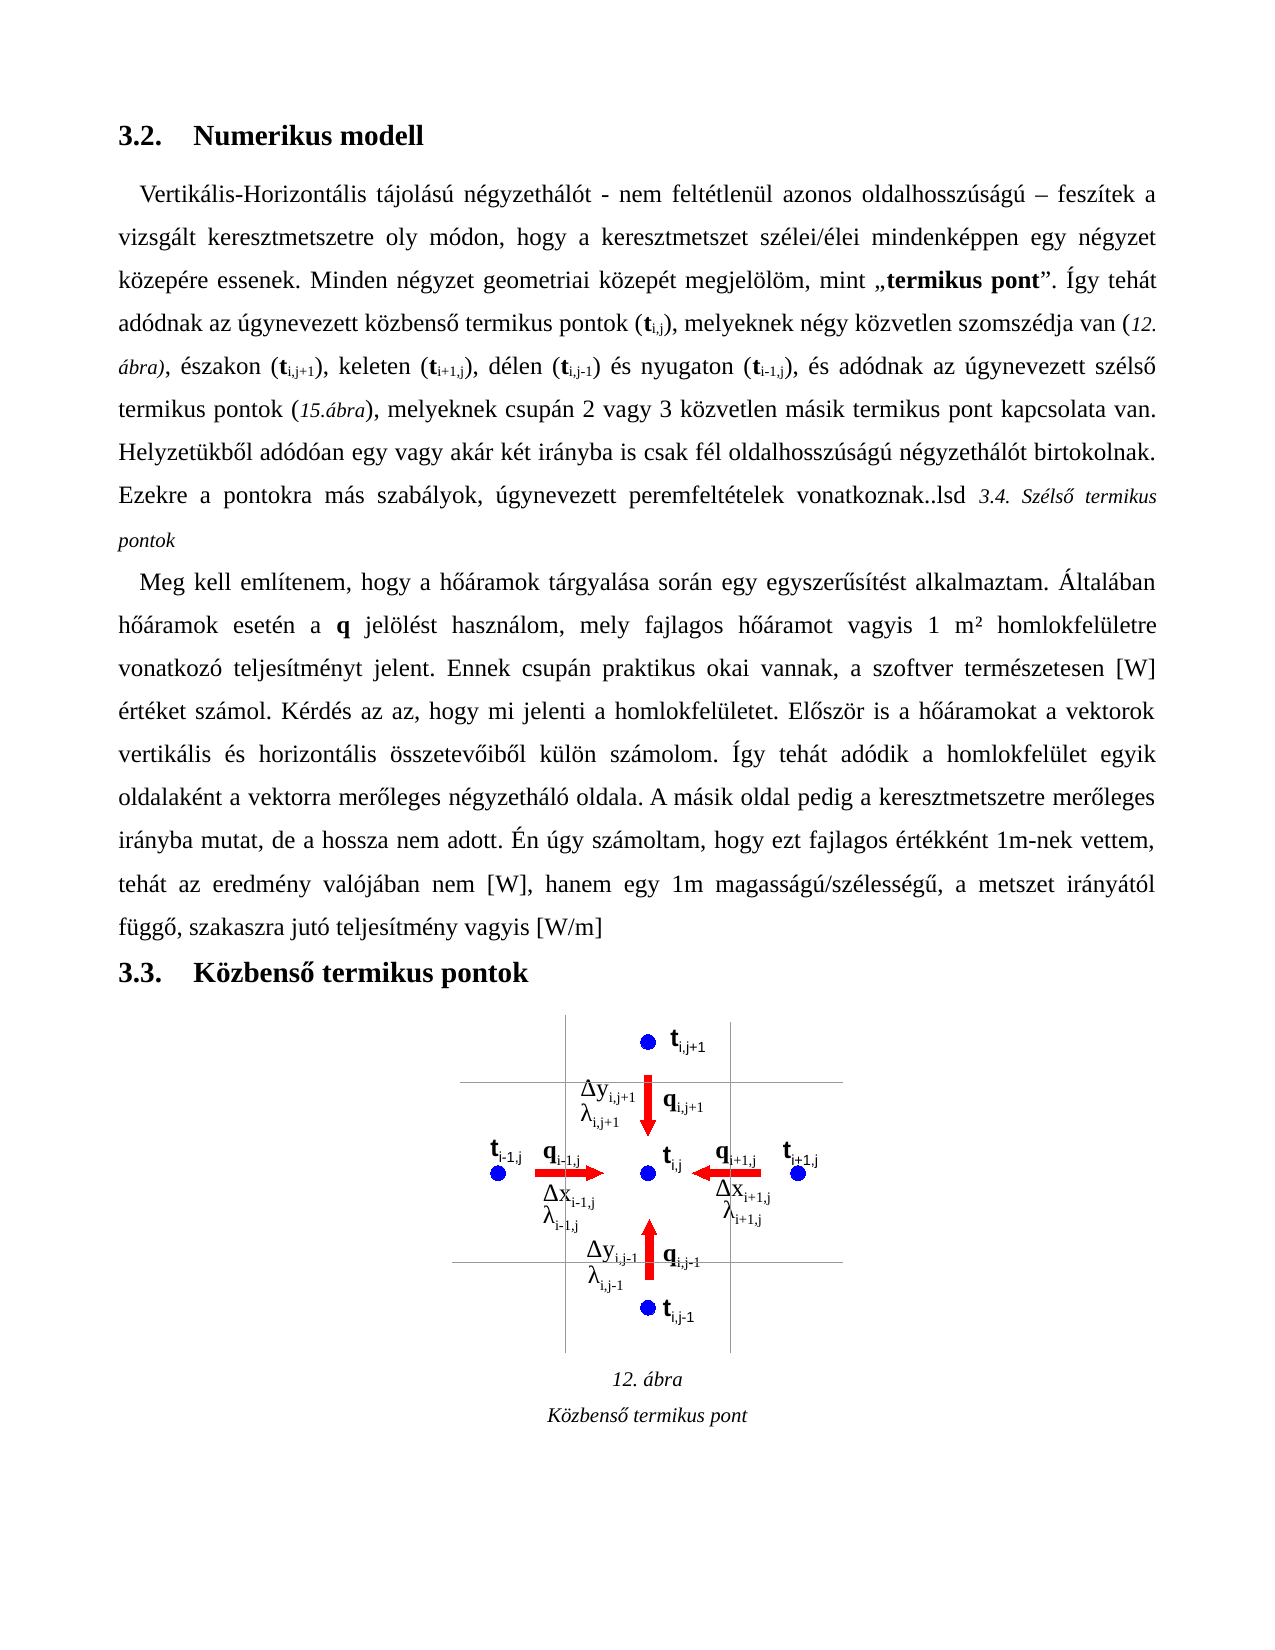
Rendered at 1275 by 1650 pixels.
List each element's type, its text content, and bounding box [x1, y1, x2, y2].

subtitle Numerikus modell [118, 118, 1157, 152]
text Vertikális-Horizontális tájolású négyzethálót - nem feltétlenül azonos oldalhosszúságú – feszítek a vizsgált keresztmetszetre oly módon, hogy a keresztmetszet szélei/élei mindenképpen egy négyzet közepére essenek. Minden négyzet geometriai közepét megjelölöm, mint „termikus pont”. Így tehát adódnak az úgynevezett közbenső termikus pontok (ti,j), melyeknek négy közvetlen szomszédja van (12. ábra), északon (ti,j+1), keleten (ti+1,j), délen (ti,j-1) és nyugaton (ti-1,j), és adódnak az úgynevezett szélső termikus pontok (15.ábra), melyeknek csupán 2 vagy 3 közvetlen másik termikus pont kapcsolata van. Helyzetükből adódóan egy vagy akár két irányba is csak fél oldalhosszúságú négyzethálót birtokolnak. Ezekre a pontokra más szabályok, úgynevezett peremfeltételek vonatkoznak..lsd 3.4. Szélső termikus pontok [118, 179, 1157, 552]
text Közbenső termikus pont [118, 1403, 1157, 1427]
subtitle Közbenső termikus pontok [118, 955, 1157, 988]
text 12. ábra [118, 1367, 1157, 1391]
text Meg kell említenem, hogy a hőáramok tárgyalása során egy egyszerűsítést alkalmaztam. Általában hőáramok esetén a q jelölést használom, mely fajlagos hőáramot vagyis 1 m² homlokfelületre vonatkozó teljesítményt jelent. Ennek csupán praktikus okai vannak, a szoftver természetesen [W] értéket számol. Kérdés az az, hogy mi jelenti a homlokfelületet. Először is a hőáramokat a vektorok vertikális és horizontális összetevőiből külön számolom. Így tehát adódik a homlokfelület egyik oldalaként a vektorra merőleges négyzetháló oldala. A másik oldal pedig a keresztmetszetre merőleges irányba mutat, de a hossza nem adott. Én úgy számoltam, hogy ezt fajlagos értékként 1m-nek vettem, tehát az eredmény valójában nem [W], hanem egy 1m magasságú/szélességű, a metszet irányától függő, szakaszra jutó teljesítmény vagyis [W/m] [118, 567, 1157, 941]
